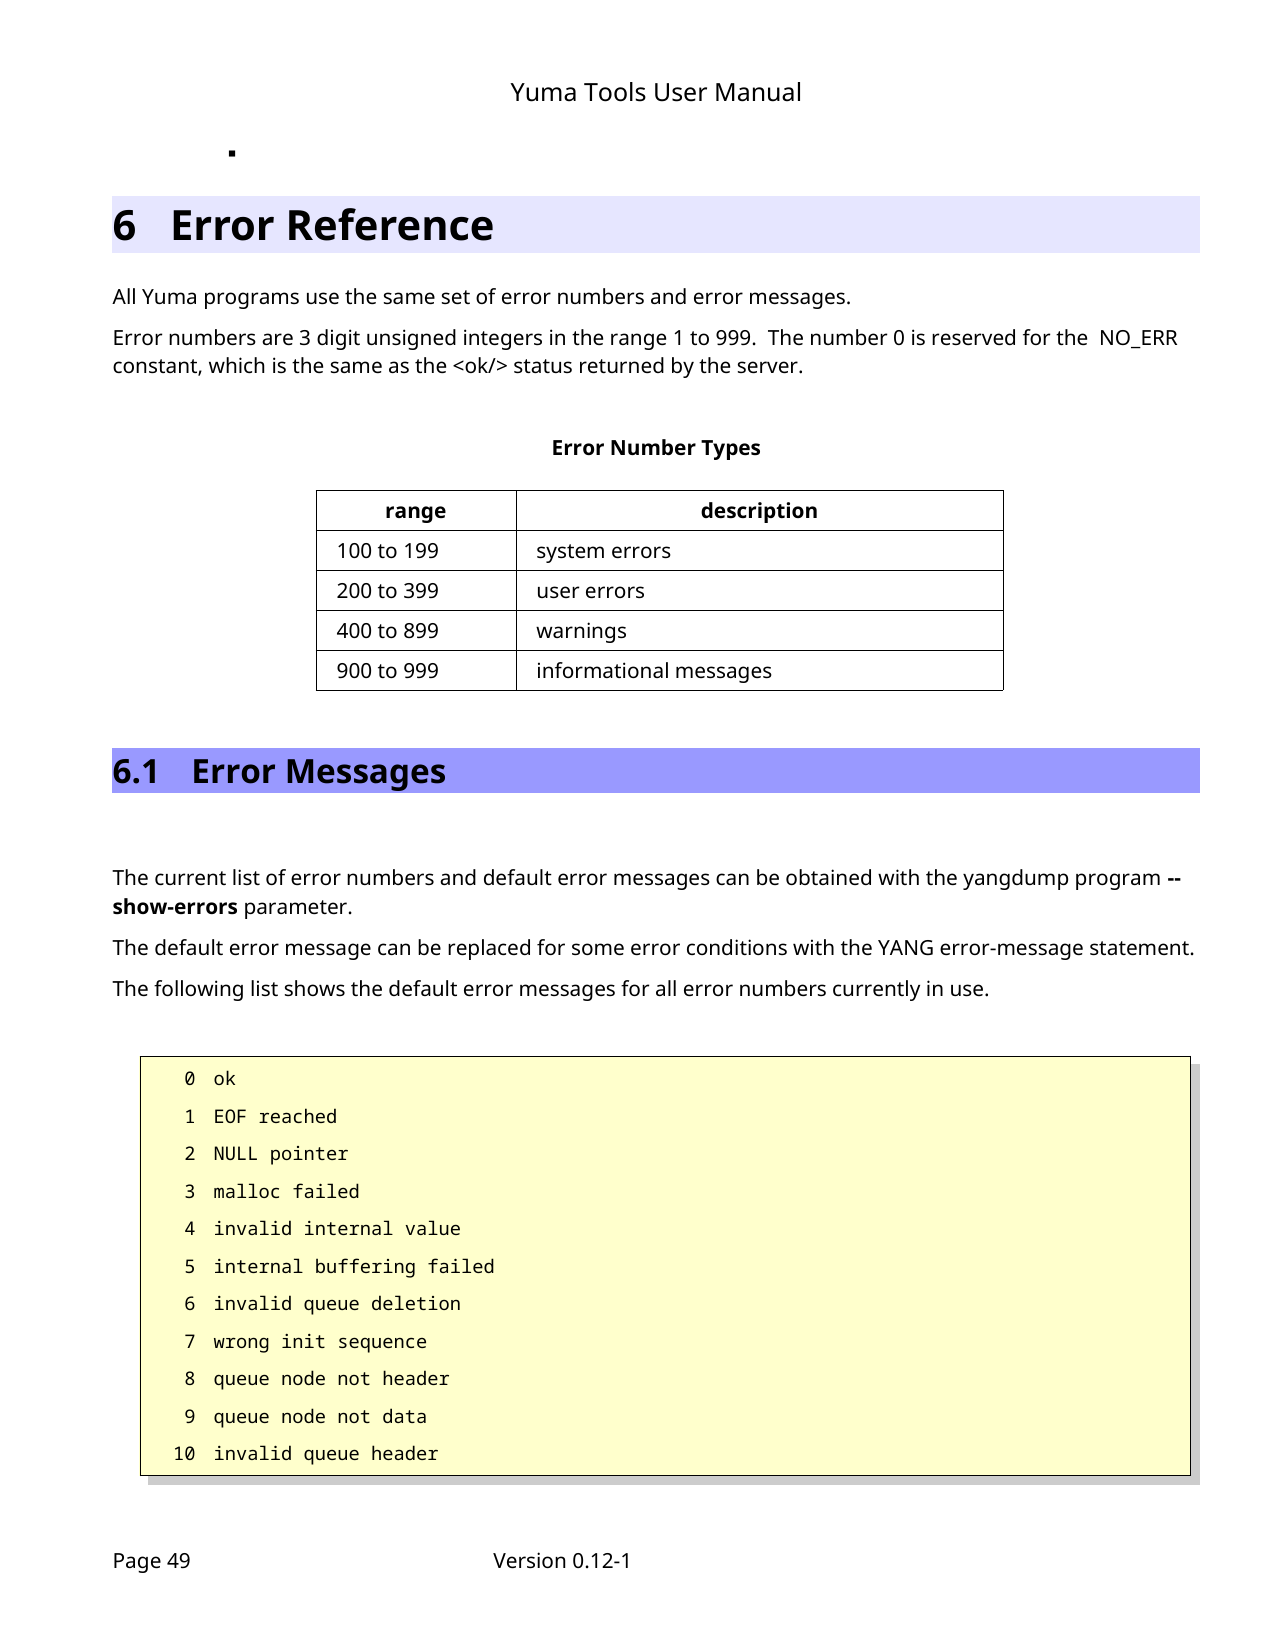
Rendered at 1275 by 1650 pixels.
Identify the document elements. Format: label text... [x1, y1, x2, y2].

text 8 queue node not header [141, 1356, 1190, 1391]
text 6 invalid queue deletion [141, 1281, 1190, 1316]
text 10 invalid queue header [141, 1431, 1190, 1475]
table_cell 900 to 999 [317, 651, 516, 690]
text 5 internal buffering failed [141, 1243, 1190, 1279]
table_cell system errors [517, 531, 1003, 570]
text The following list shows the default error messages for all error numbers currently in use. [112, 974, 1200, 1002]
table_cell informational messages [517, 651, 1003, 690]
text The default error message can be replaced for some error conditions with the YANG error-message statement. [112, 933, 1200, 961]
table_cell 400 to 899 [317, 611, 516, 650]
text 0 ok [141, 1057, 1190, 1091]
table_header range [317, 491, 516, 530]
text 4 invalid internal value [141, 1206, 1190, 1241]
table_cell warnings [517, 611, 1003, 650]
text All Yuma programs use the same set of error numbers and error messages. [112, 282, 1200, 311]
text 1 EOF reached [141, 1093, 1190, 1129]
text Error numbers are 3 digit unsigned integers in the range 1 to 999. The number 0 is reserved for the NO_ERR constant, which is the same as the <ok/> status returned by the server. [112, 323, 1200, 380]
text 3 malloc failed [141, 1168, 1190, 1204]
table_cell 100 to 199 [317, 531, 516, 570]
subtitle Error Messages [112, 748, 1200, 793]
subtitle Error Number Types [127, 433, 1185, 462]
subtitle Error Reference [112, 196, 1200, 253]
table_header description [517, 491, 1003, 530]
text The current list of error numbers and default error messages can be obtained with the yangdump program --show-errors parameter. [112, 863, 1200, 920]
text 7 wrong init sequence [141, 1318, 1190, 1354]
table_cell user errors [517, 571, 1003, 610]
table_cell 200 to 399 [317, 571, 516, 610]
text 2 NULL pointer [141, 1131, 1190, 1166]
text 9 queue node not data [141, 1393, 1190, 1429]
